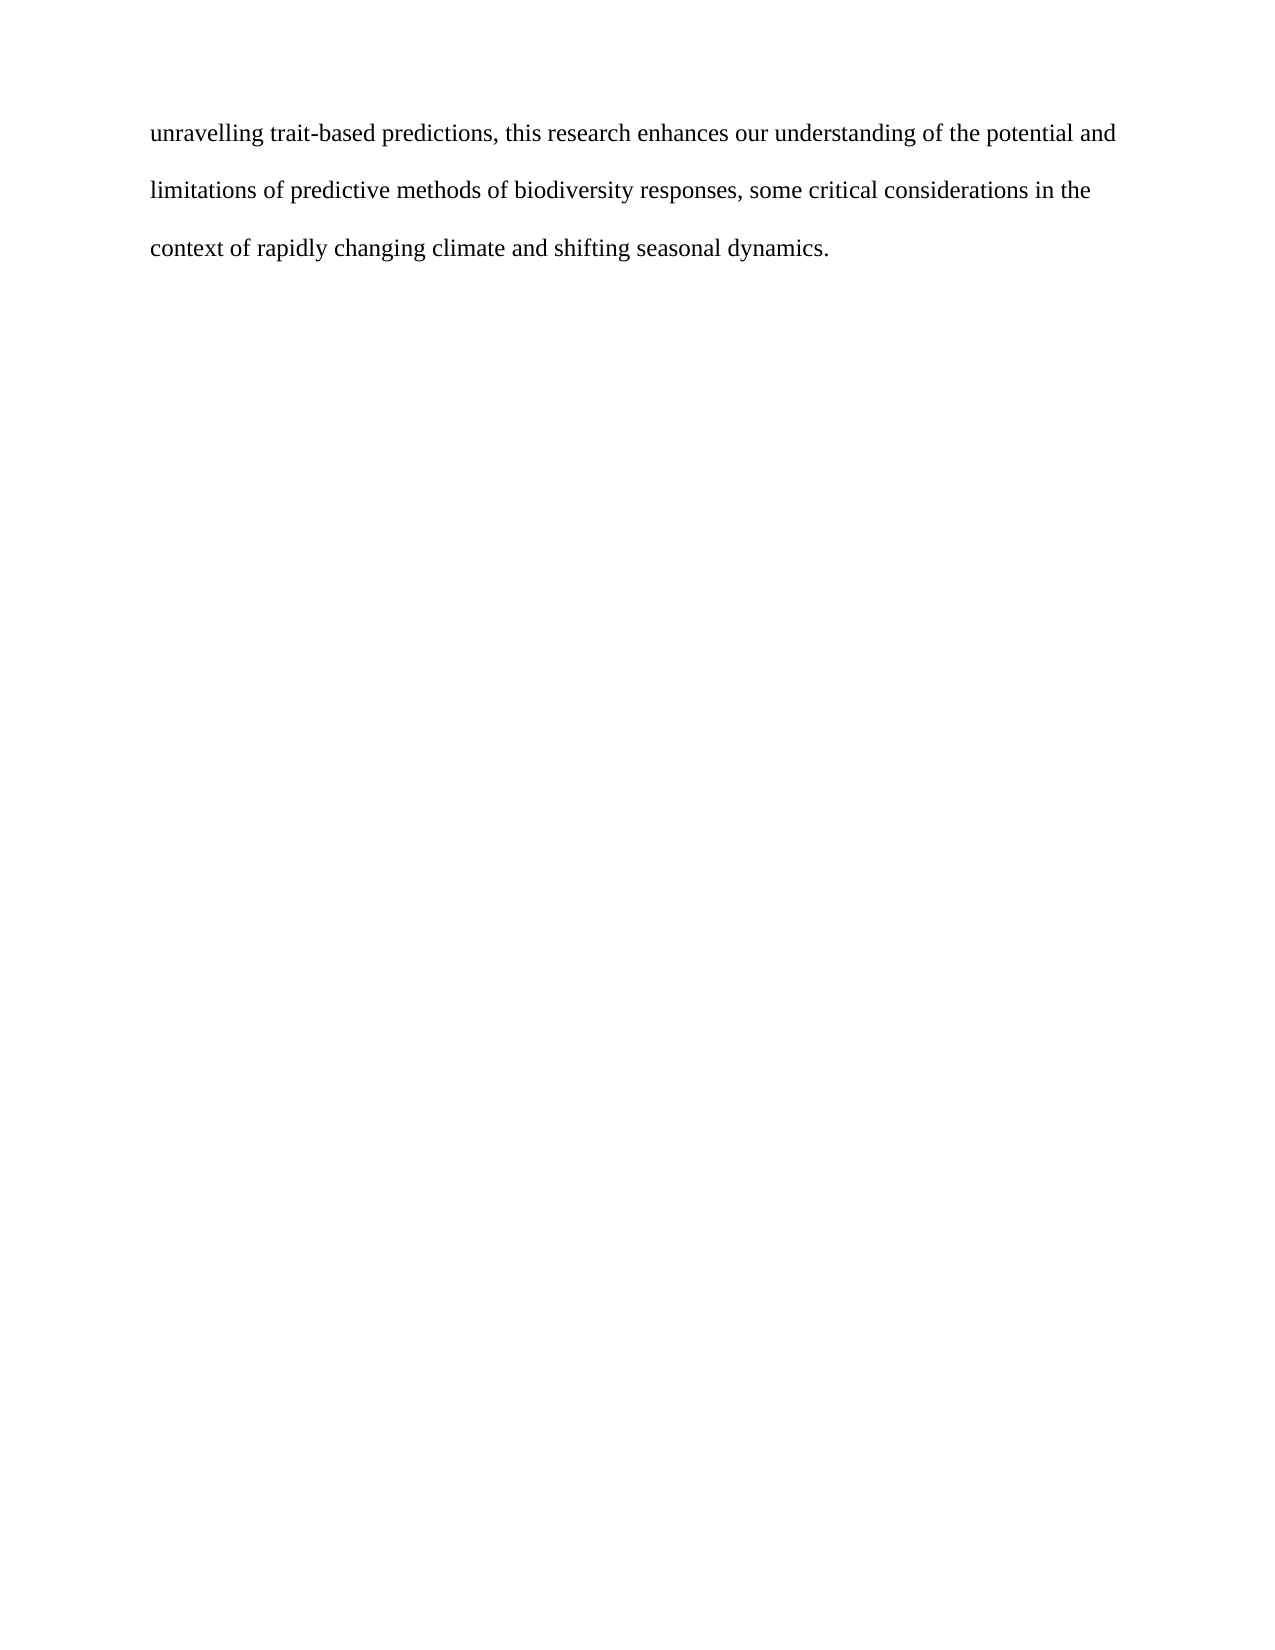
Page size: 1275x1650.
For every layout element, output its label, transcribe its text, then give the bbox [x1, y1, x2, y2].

text unravelling trait-based predictions, this research enhances our understanding of the potential and limitations of predictive methods of biodiversity responses, some critical considerations in the context of rapidly changing climate and shifting seasonal dynamics. [150, 118, 1125, 262]
